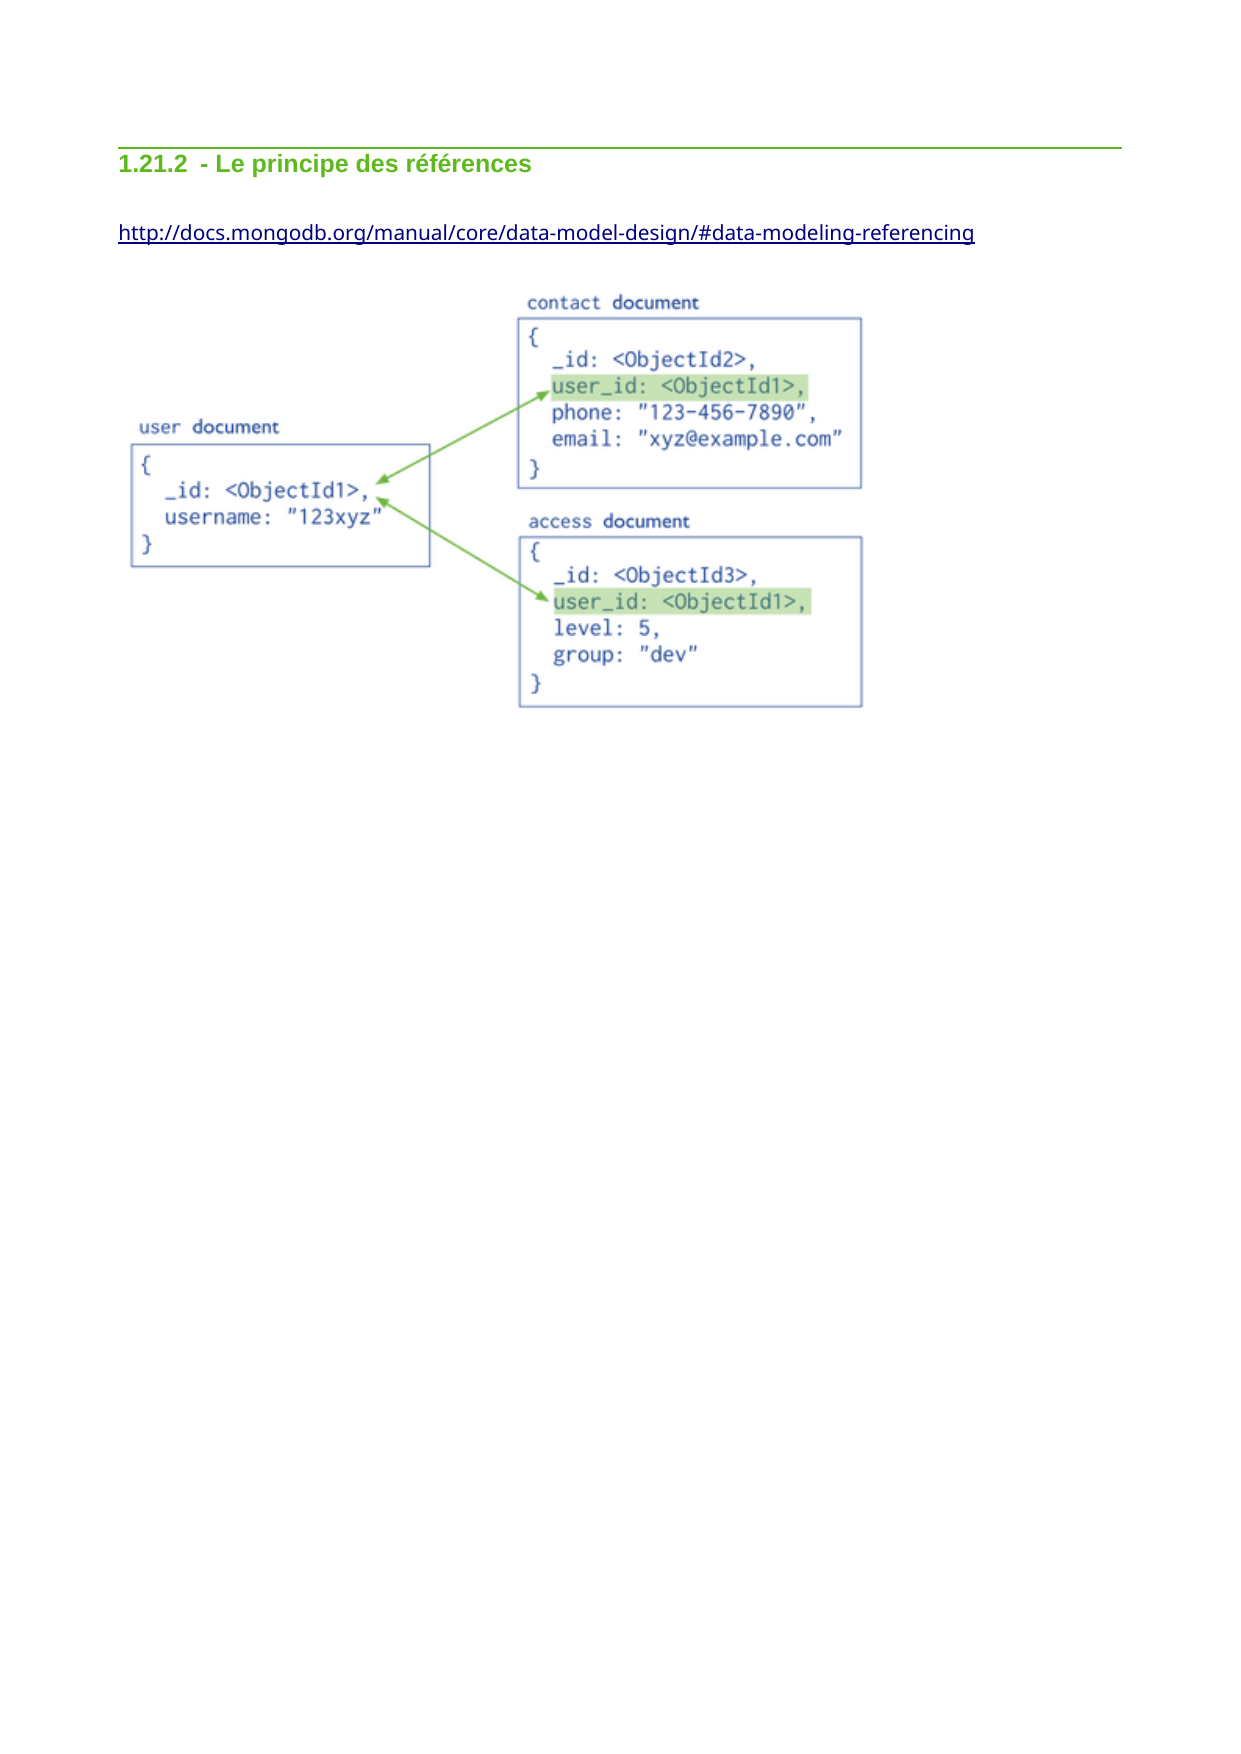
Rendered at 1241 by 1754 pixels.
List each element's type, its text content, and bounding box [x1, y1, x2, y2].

picture [118, 275, 876, 719]
subtitle - Le principe des références [118, 149, 1122, 177]
text http://docs.mongodb.org/manual/core/data-model-design/#data-modeling-referencing [118, 218, 1122, 247]
